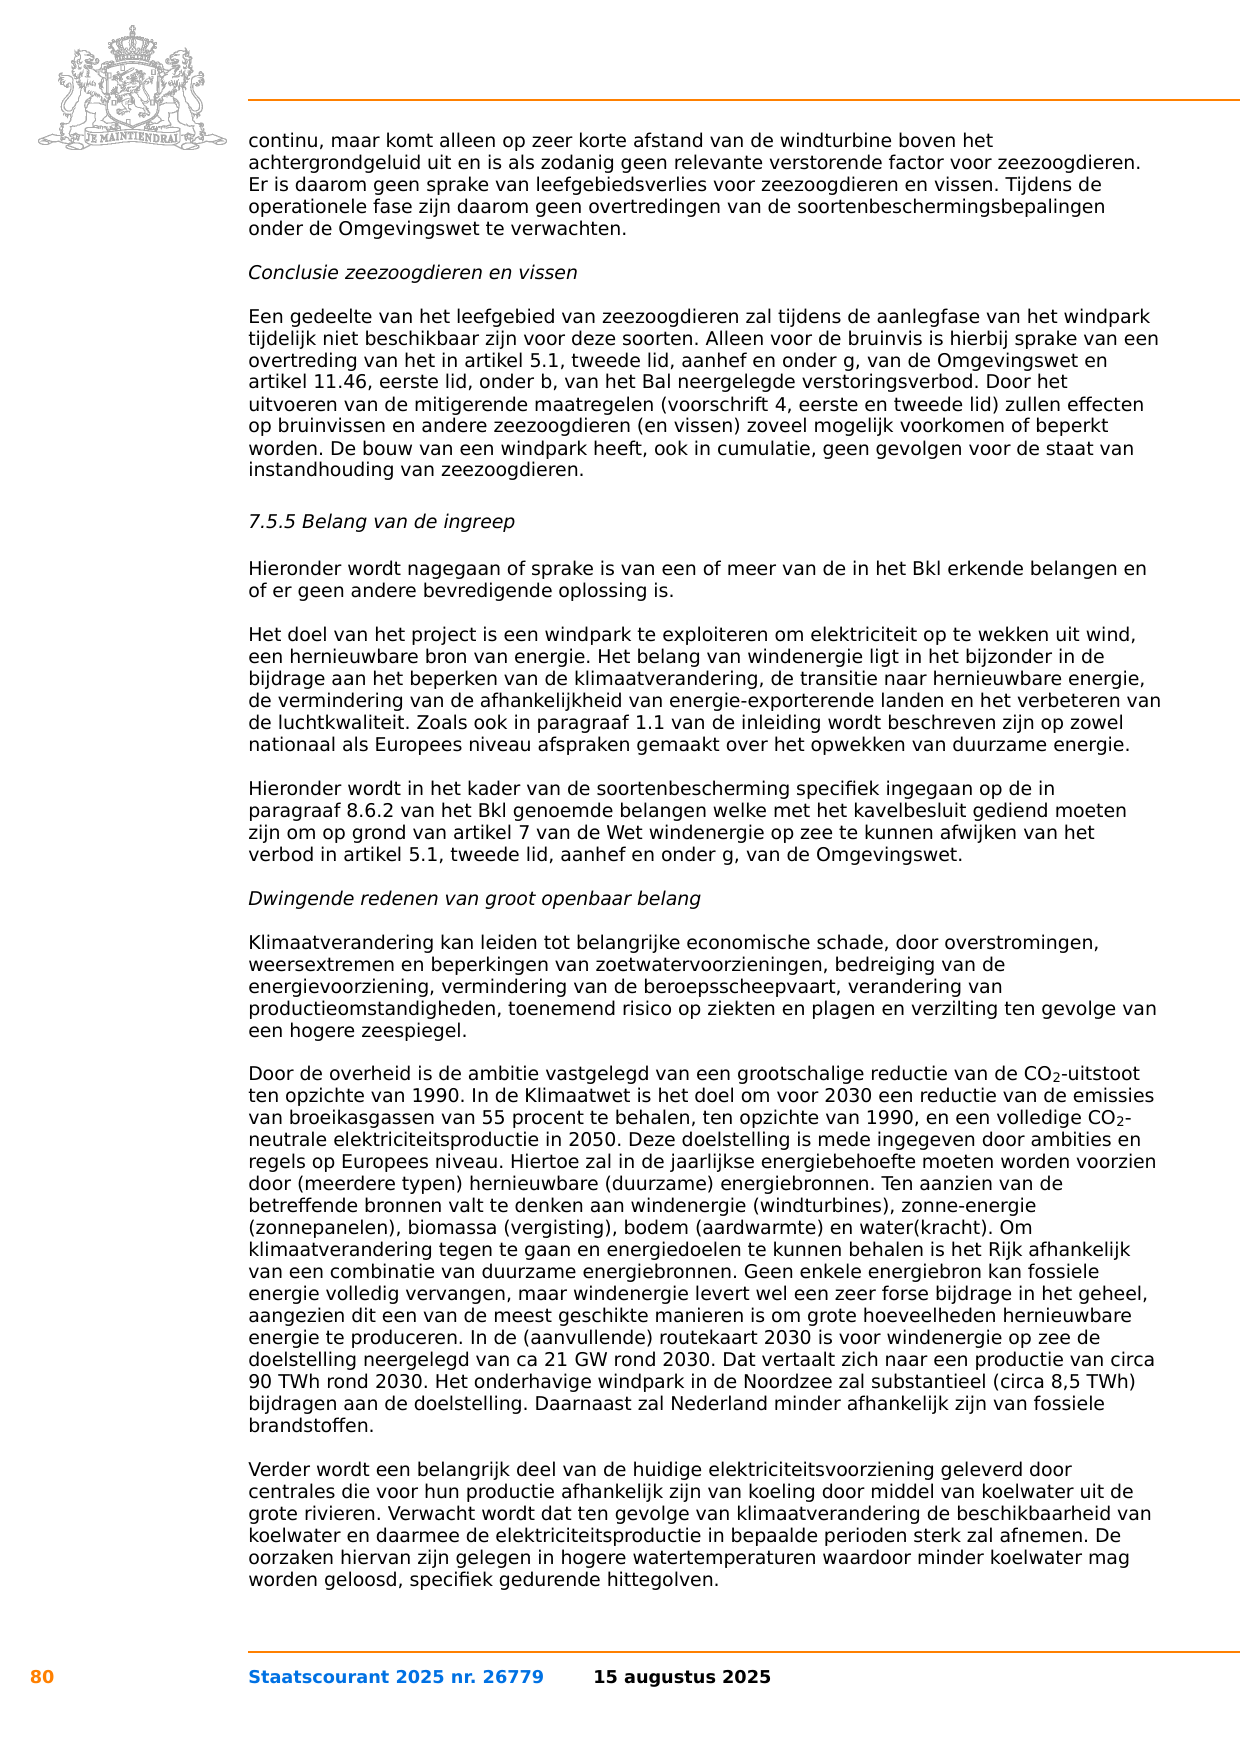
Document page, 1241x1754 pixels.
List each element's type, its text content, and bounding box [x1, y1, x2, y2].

text Hieronder wordt nagegaan of sprake is van een of meer van de in het Bkl erkende belangen en of er geen andere bevredigende oplossing is. [248, 558, 1163, 602]
picture [38, 25, 227, 150]
text Klimaatverandering kan leiden tot belangrijke economische schade, door overstromingen, weersextremen en beperkingen van zoetwatervoorzieningen, bedreiging van de energievoorziening, vermindering van de beroepsscheepvaart, verandering van productieomstandigheden, toenemend risico op ziekten en plagen en verzilting ten gevolge van een hogere zeespiegel. [248, 932, 1163, 1041]
subtitle 7.5.5 Belang van de ingreep [248, 511, 1163, 533]
subtitle Dwingende redenen van groot openbaar belang [248, 888, 1163, 910]
text Hieronder wordt in het kader van de soortenbescherming specifiek ingegaan op de in paragraaf 8.6.2 van het Bkl genoemde belangen welke met het kavelbesluit gediend moeten zijn om op grond van artikel 7 van de Wet windenergie op zee te kunnen afwijken van het verbod in artikel 5.1, tweede lid, aanhef en onder g, van de Omgevingswet. [248, 778, 1163, 866]
text Verder wordt een belangrijk deel van de huidige elektriciteitsvoorziening geleverd door centrales die voor hun productie afhankelijk zijn van koeling door middel van koelwater uit de grote rivieren. Verwacht wordt dat ten gevolge van klimaatverandering de beschikbaarheid van koelwater en daarmee de elektriciteitsproductie in bepaalde perioden sterk zal afnemen. De oorzaken hiervan zijn gelegen in hogere watertemperaturen waardoor minder koelwater mag worden geloosd, specifiek gedurende hittegolven. [248, 1459, 1163, 1591]
text Door de overheid is de ambitie vastgelegd van een grootschalige reductie van de CO2-uitstoot ten opzichte van 1990. In de Klimaatwet is het doel om voor 2030 een reductie van de emissies van broeikasgassen van 55 procent te behalen, ten opzichte van 1990, en een volledige CO2-neutrale elektriciteitsproductie in 2050. Deze doelstelling is mede ingegeven door ambities en regels op Europees niveau. Hiertoe zal in de jaarlijkse energiebehoefte moeten worden voorzien door (meerdere typen) hernieuwbare (duurzame) energiebronnen. Ten aanzien van de betreffende bronnen valt te denken aan windenergie (windturbines), zonne-energie (zonnepanelen), biomassa (vergisting), bodem (aardwarmte) en water(kracht). Om klimaatverandering tegen te gaan en energiedoelen te kunnen behalen is het Rijk afhankelijk van een combinatie van duurzame energiebronnen. Geen enkele energiebron kan fossiele energie volledig vervangen, maar windenergie levert wel een zeer forse bijdrage in het geheel, aangezien dit een van de meest geschikte manieren is om grote hoeveelheden hernieuwbare energie te produceren. In de (aanvullende) routekaart 2030 is voor windenergie op zee de doelstelling neergelegd van ca 21 GW rond 2030. Dat vertaalt zich naar een productie van circa 90 TWh rond 2030. Het onderhavige windpark in de Noordzee zal substantieel (circa 8,5 TWh) bijdragen aan de doelstelling. Daarnaast zal Nederland minder afhankelijk zijn van fossiele brandstoffen. [248, 1063, 1163, 1437]
text continu, maar komt alleen op zeer korte afstand van de windturbine boven het achtergrondgeluid uit en is als zodanig geen relevante verstorende factor voor zeezoogdieren. Er is daarom geen sprake van leefgebiedsverlies voor zeezoogdieren en vissen. Tijdens de operationele fase zijn daarom geen overtredingen van de soortenbeschermingsbepalingen onder de Omgevingswet te verwachten. [248, 130, 1163, 240]
text Een gedeelte van het leefgebied van zeezoogdieren zal tijdens de aanlegfase van het windpark tijdelijk niet beschikbaar zijn voor deze soorten. Alleen voor de bruinvis is hierbij sprake van een overtreding van het in artikel 5.1, tweede lid, aanhef en onder g, van de Omgevingswet en artikel 11.46, eerste lid, onder b, van het Bal neergelegde verstoringsverbod. Door het uitvoeren van de mitigerende maatregelen (voorschrift 4, eerste en tweede lid) zullen effecten op bruinvissen en andere zeezoogdieren (en vissen) zoveel mogelijk voorkomen of beperkt worden. De bouw van een windpark heeft, ook in cumulatie, geen gevolgen voor de staat van instandhouding van zeezoogdieren. [248, 306, 1163, 481]
text Het doel van het project is een windpark te exploiteren om elektriciteit op te wekken uit wind, een hernieuwbare bron van energie. Het belang van windenergie ligt in het bijzonder in de bijdrage aan het beperken van de klimaatverandering, de transitie naar hernieuwbare energie, de vermindering van de afhankelijkheid van energie-exporterende landen en het verbeteren van de luchtkwaliteit. Zoals ook in paragraaf 1.1 van de inleiding wordt beschreven zijn op zowel nationaal als Europees niveau afspraken gemaakt over het opwekken van duurzame energie. [248, 624, 1163, 756]
subtitle Conclusie zeezoogdieren en vissen [248, 262, 1163, 284]
